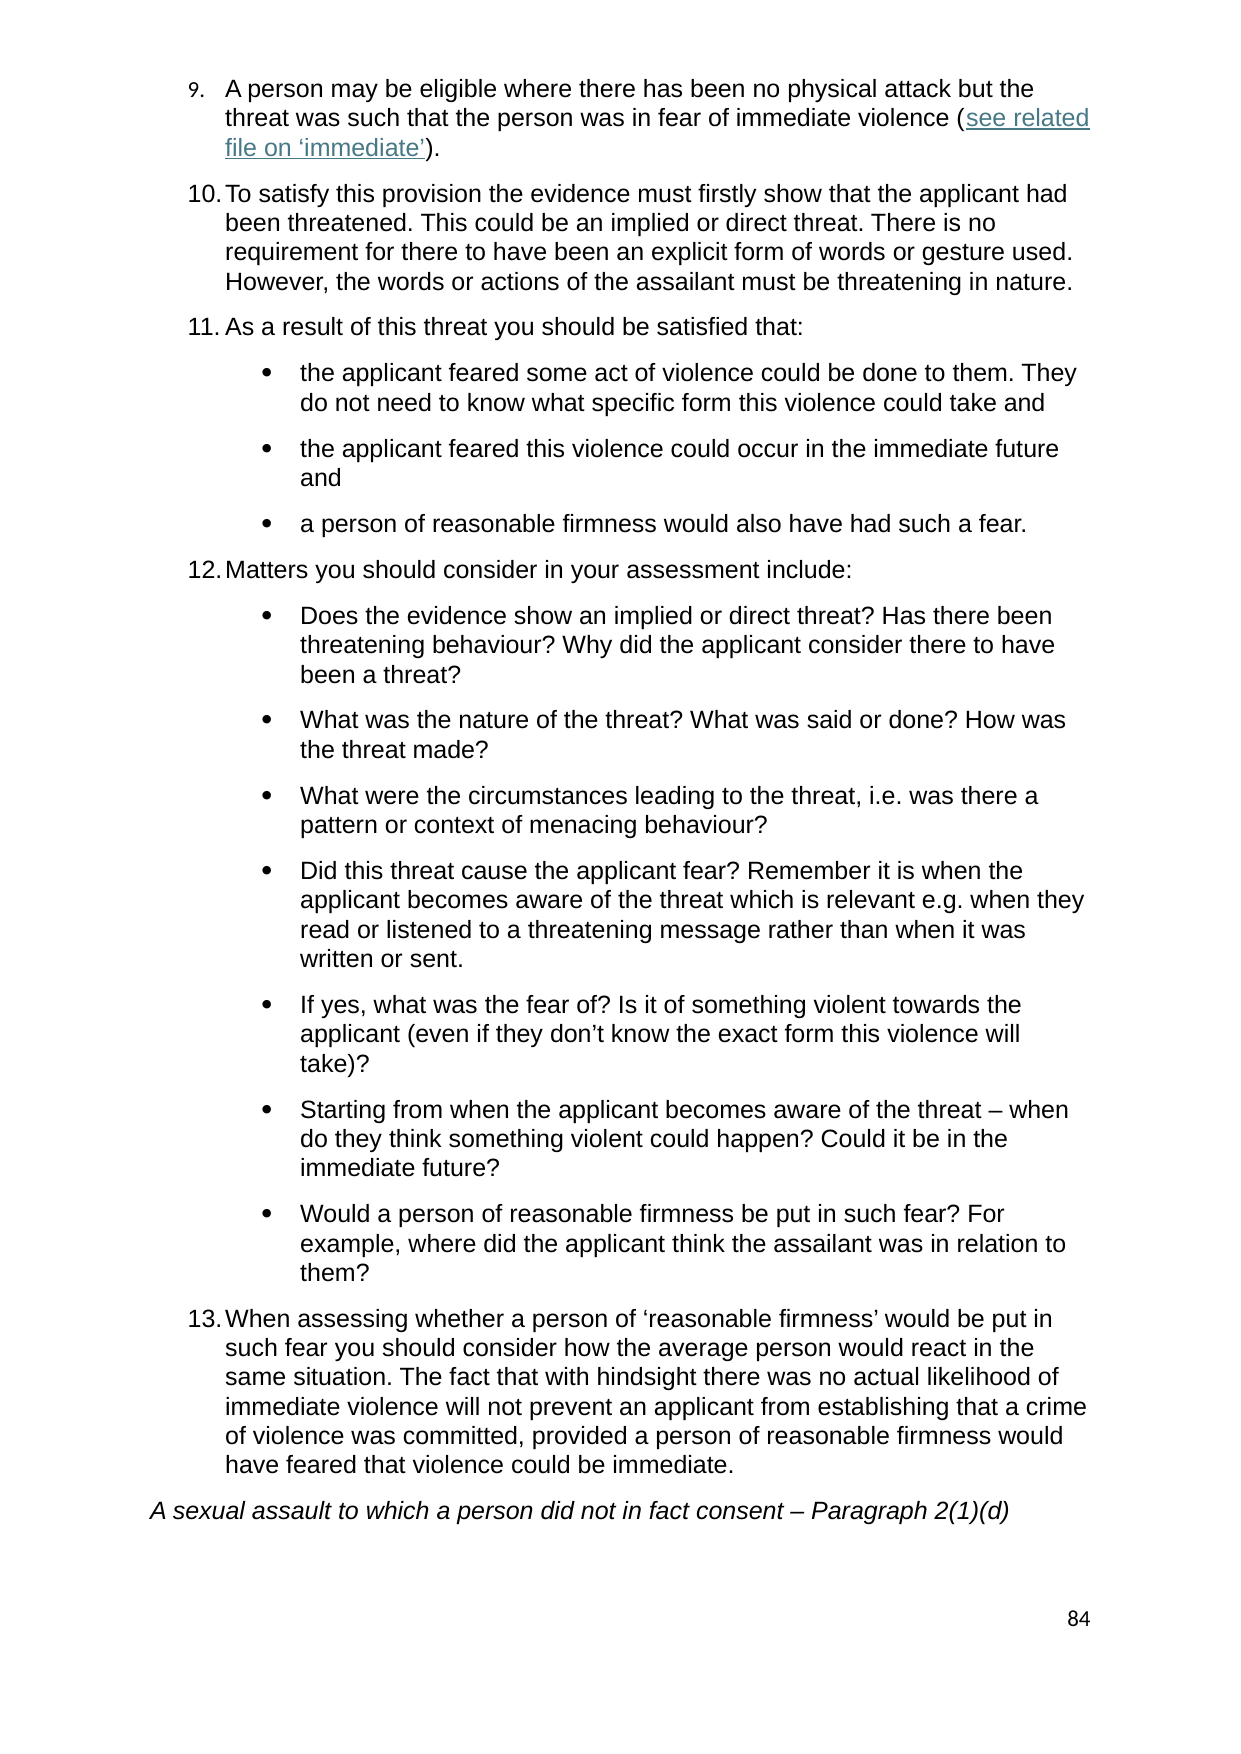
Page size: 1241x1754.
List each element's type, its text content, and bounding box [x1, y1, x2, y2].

list As a result of this threat you should be satisfied that: [187, 312, 1090, 341]
list What were the circumstances leading to the threat, i.e. was there a pattern or context of menacing behaviour? [262, 781, 1090, 839]
list When assessing whether a person of ‘reasonable firmness’ would be put in such fear you should consider how the average person would react in the same situation. The fact that with hindsight there was no actual likelihood of immediate violence will not prevent an applicant from establishing that a crime of violence was committed, provided a person of reasonable firmness would have feared that violence could be immediate. [187, 1304, 1090, 1479]
text A sexual assault to which a person did not in fact consent – Paragraph 2(1)(d) [150, 1496, 1090, 1525]
list Would a person of reasonable firmness be put in such fear? For example, where did the applicant think the assailant was in relation to them? [262, 1199, 1090, 1287]
list a person of reasonable firmness would also have had such a fear. [262, 509, 1090, 538]
list To satisfy this provision the evidence must firstly show that the applicant had been threatened. This could be an implied or direct threat. There is no requirement for there to have been an explicit form of words or gesture used. However, the words or actions of the assailant must be threatening in nature. [187, 179, 1090, 295]
list If yes, what was the fear of? Is it of something violent towards the applicant (even if they don’t know the exact form this violence will take)? [262, 990, 1090, 1077]
list the applicant feared this violence could occur in the immediate future and [262, 434, 1090, 492]
list What was the nature of the threat? What was said or done? How was the threat made? [262, 706, 1090, 764]
list A person may be eligible where there has been no physical attack but the threat was such that the person was in fear of immediate violence (see related file on ‘immediate’). [187, 74, 1090, 161]
list Starting from when the applicant becomes aware of the threat – when do they think something violent could happen? Could it be in the immediate future? [262, 1094, 1090, 1182]
list Did this threat cause the applicant fear? Remember it is when the applicant becomes aware of the threat which is relevant e.g. when they read or listened to a threatening message rather than when it was written or sent. [262, 856, 1090, 973]
list the applicant feared some act of violence could be done to them. They do not need to know what specific form this violence could take and [262, 358, 1090, 416]
list Does the evidence show an implied or direct threat? Has there been threatening behaviour? Why did the applicant consider there to have been a threat? [262, 601, 1090, 688]
list Matters you should consider in your assessment include: [187, 555, 1090, 584]
